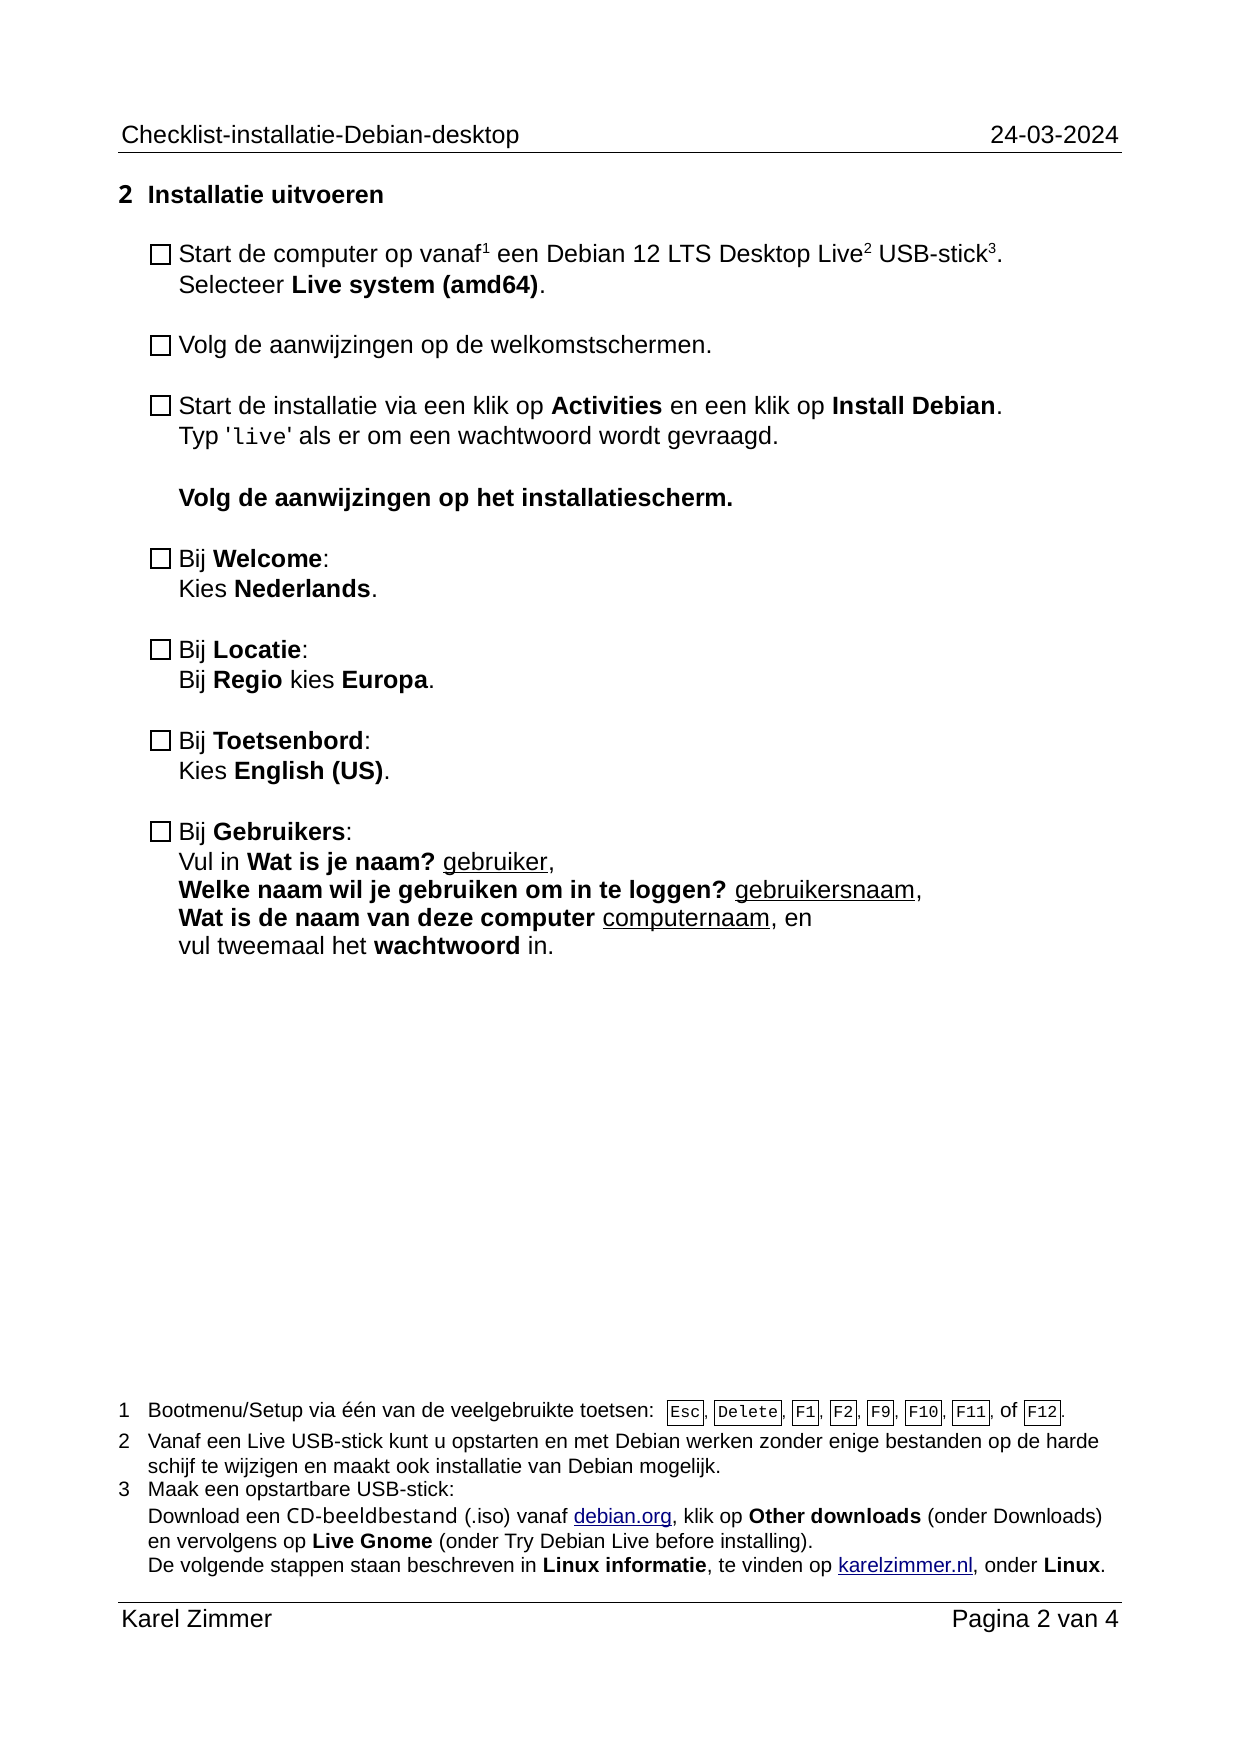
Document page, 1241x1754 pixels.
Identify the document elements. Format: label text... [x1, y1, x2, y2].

table_cell Bij Regio kies Europa. [177, 665, 1122, 695]
table_cell Bij Welcome: [177, 544, 1122, 574]
table_cell Volg de aanwijzingen op het installatiescherm. [177, 483, 1122, 513]
table_cell [142, 453, 177, 483]
table_cell [177, 695, 1122, 726]
table_cell [142, 786, 177, 817]
table_cell [142, 665, 177, 695]
table_cell [118, 604, 142, 635]
table_cell Kies Nederlands. [177, 574, 1122, 604]
table_cell Volg de aanwijzingen op de welkomstschermen. [177, 330, 1122, 360]
table_cell [118, 726, 142, 756]
table_cell [177, 360, 1122, 391]
table_cell Bij Toetsenbord: [177, 726, 1122, 756]
table_cell [177, 514, 1122, 544]
table_cell [118, 544, 142, 574]
table_header Start de computer op vanaf een Debian 12 LTS Desktop Live USB-stick. [177, 239, 1122, 269]
table_cell [118, 330, 142, 360]
table_cell [118, 574, 142, 604]
table_cell [118, 269, 142, 300]
table_cell [177, 300, 1122, 330]
table_cell [142, 756, 177, 786]
table_cell [142, 514, 177, 544]
table_cell Typ 'live' als er om een wachtwoord wordt gevraagd. [177, 421, 1122, 453]
table_cell [177, 786, 1122, 817]
table_cell [142, 574, 177, 604]
table_cell Bij Locatie: [177, 635, 1122, 665]
list Installatie uitvoeren [118, 177, 1122, 211]
table_cell [142, 635, 177, 665]
table_cell [118, 483, 142, 513]
table_cell [142, 817, 177, 847]
table_cell [118, 817, 142, 847]
table_cell [118, 635, 142, 665]
table_cell [118, 360, 142, 391]
table_cell [142, 726, 177, 756]
table_cell [177, 453, 1122, 483]
table_cell [118, 453, 142, 483]
table_cell [118, 665, 142, 695]
table_header [118, 239, 142, 269]
table_cell [142, 391, 177, 421]
table_cell [142, 330, 177, 360]
table_cell [118, 300, 142, 330]
table_cell [177, 604, 1122, 635]
table_cell Bij Gebruikers: [177, 817, 1122, 847]
table_cell [118, 756, 142, 786]
table_cell Selecteer Live system (amd64). [177, 269, 1122, 300]
table_cell Kies English (US). [177, 756, 1122, 786]
table_cell [142, 695, 177, 726]
table_cell [118, 695, 142, 726]
table_cell [118, 786, 142, 817]
table_cell [142, 483, 177, 513]
table_cell [142, 847, 177, 961]
table_cell Start de installatie via een klik op Activities en een klik op Install Debian. [177, 391, 1122, 421]
table_cell [142, 269, 177, 300]
table_cell [142, 360, 177, 391]
table_cell [118, 847, 142, 961]
table_cell [118, 421, 142, 453]
table_cell [118, 514, 142, 544]
table_cell [142, 300, 177, 330]
table_cell [142, 604, 177, 635]
table_cell [142, 544, 177, 574]
table_header [142, 239, 177, 269]
table_cell [118, 391, 142, 421]
table_cell [142, 421, 177, 453]
table_cell Vul in Wat is je naam? gebruiker, Welke naam wil je gebruiken om in te loggen? gebruikersnaam, Wat is de naam van deze computer computernaam, en vul tweemaal het wachtwoord in. [177, 847, 1122, 961]
